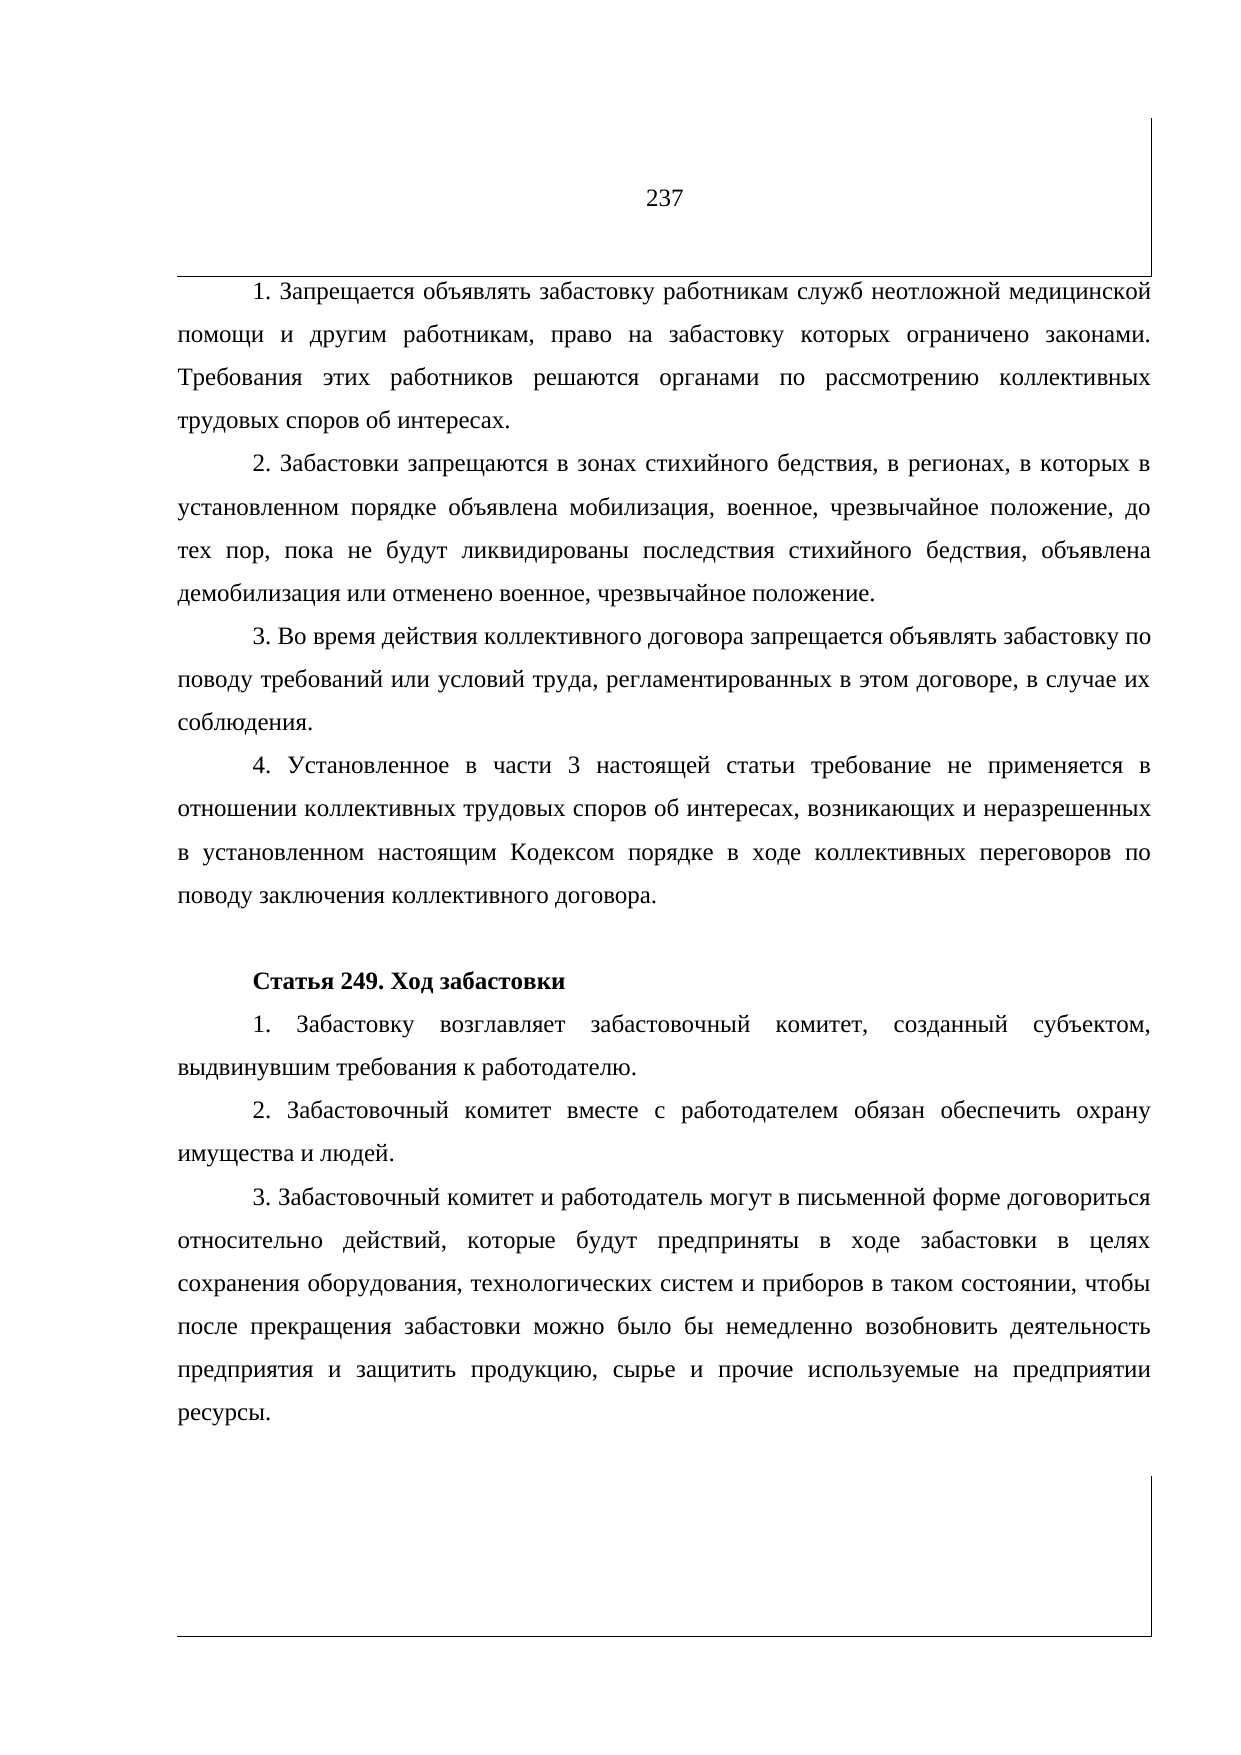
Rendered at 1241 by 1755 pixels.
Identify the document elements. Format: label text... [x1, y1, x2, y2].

text 4. Установленное в части 3 настоящей статьи требование не применяется в отношении коллективных трудовых споров об интересах, возникающих и неразрешенных в установленном настоящим Кодексом порядке в ходе коллективных переговоров по поводу заключения коллективного договора. [177, 750, 1152, 908]
text 1. Забастовку возглавляет забастовочный комитет, созданный субъектом, выдвинувшим требования к работодателю. [177, 1009, 1152, 1081]
text 1. Запрещается объявлять забастовку работникам служб неотложной медицинской помощи и другим работникам, право на забастовку которых ограничено законами. Требования этих работников решаются органами по рассмотрению коллективных трудовых споров об интересах. [177, 276, 1152, 434]
text 3. Забастовочный комитет и работодатель могут в письменной форме договориться относительно действий, которые будут предприняты в ходе забастовки в целях сохранения оборудования, технологических систем и приборов в таком состоянии, чтобы после прекращения забастовки можно было бы немедленно возобновить деятельность предприятия и защитить продукцию, сырье и прочие используемые на предприятии ресурсы. [177, 1182, 1152, 1426]
text 2. Забастовочный комитет вместе с работодателем обязан обеспечить охрану имущества и людей. [177, 1095, 1152, 1167]
text 3. Во время действия коллективного договора запрещается объявлять забастовку по поводу требований или условий труда, регламентированных в этом договоре, в случае их соблюдения. [177, 621, 1152, 736]
subtitle Статья 249. Ход забастовки [177, 966, 1152, 995]
text 2. Забастовки запрещаются в зонах стихийного бедствия, в регионах, в которых в установленном порядке объявлена мобилизация, военное, чрезвычайное положение, до тех пор, пока не будут ликвидированы последствия стихийного бедствия, объявлена демобилизация или отменено военное, чрезвычайное положение. [177, 448, 1152, 607]
